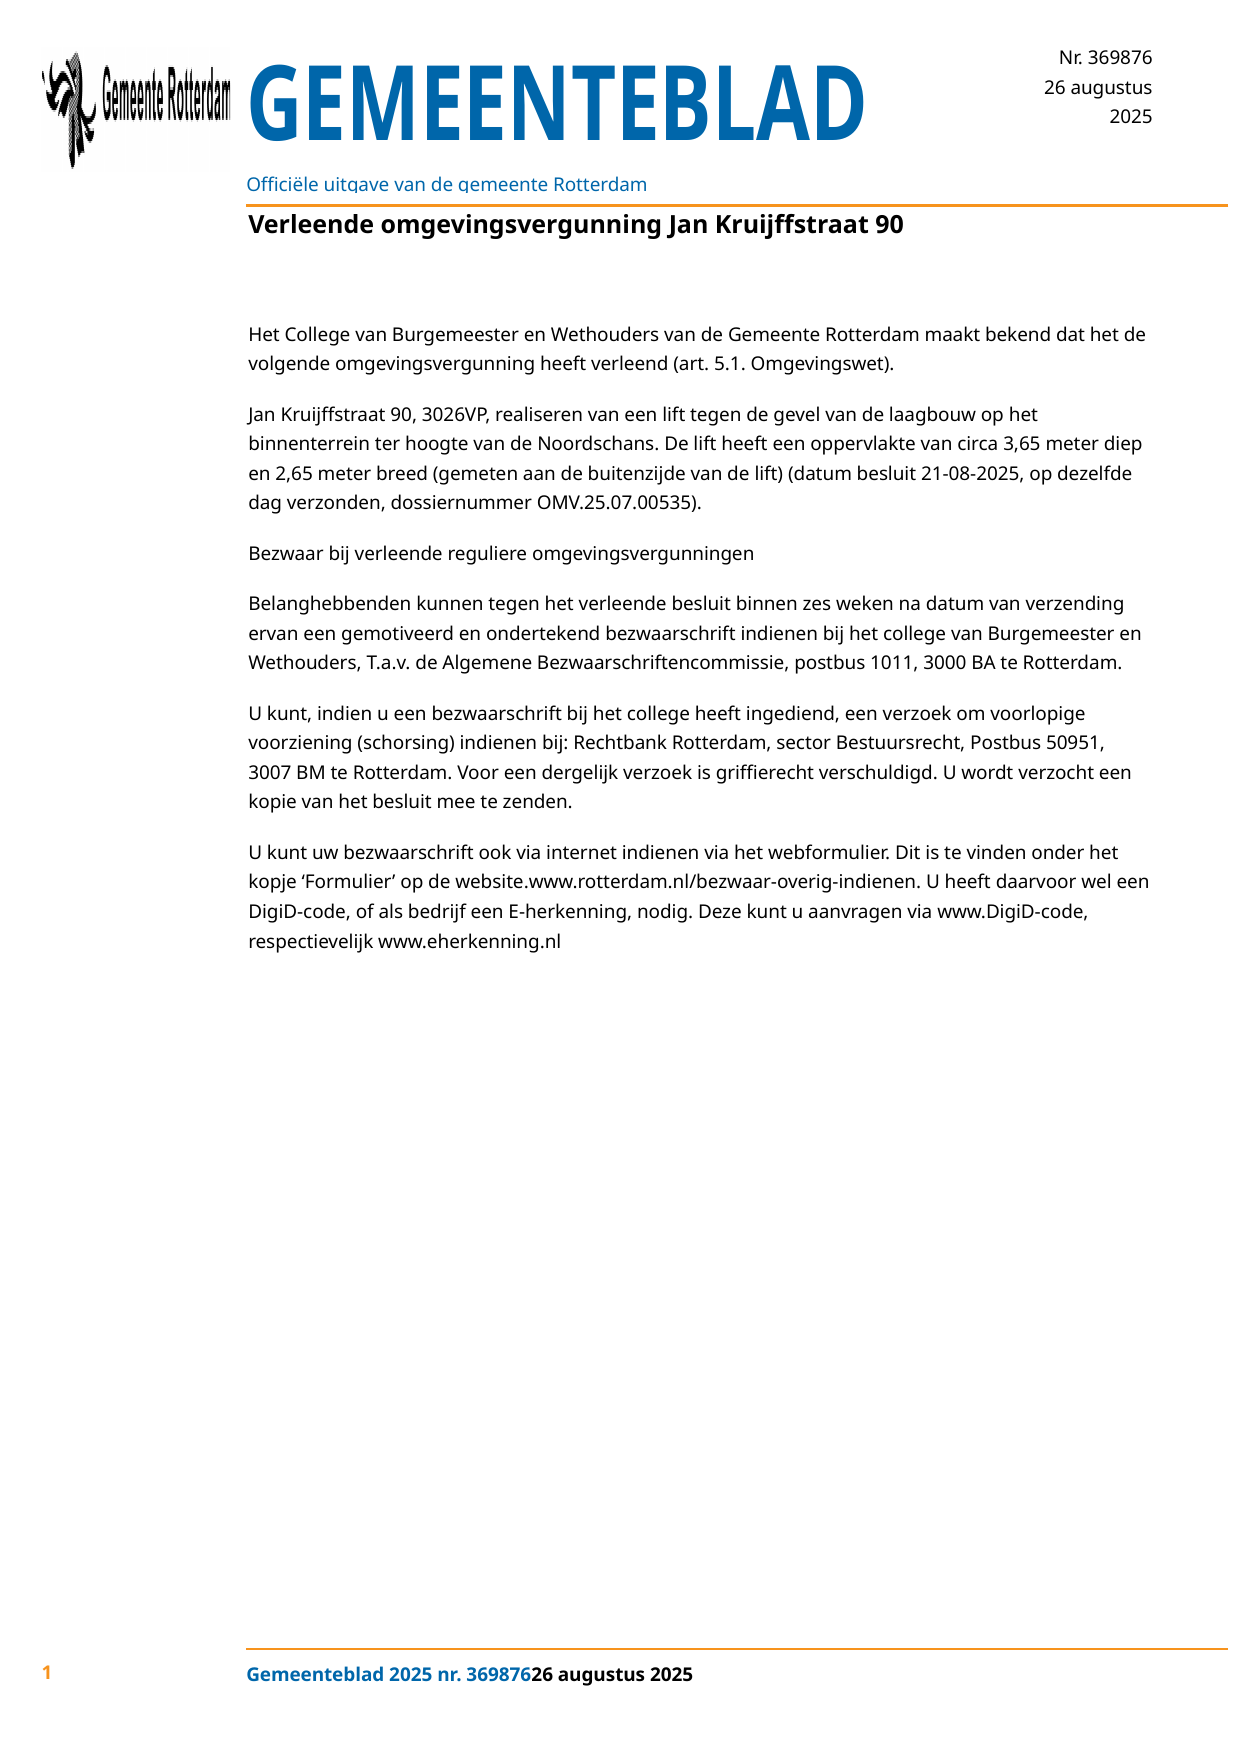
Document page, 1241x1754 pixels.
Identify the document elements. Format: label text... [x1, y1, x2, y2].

text Bezwaar bij verleende reguliere omgevingsvergunningen [248, 540, 1152, 566]
text Het College van Burgemeester en Wethouders van de Gemeente Rotterdam maakt bekend dat het de volgende omgevingsvergunning heeft verleend (art. 5.1. Omgevingswet). [248, 321, 1152, 376]
text U kunt, indien u een bezwaarschrift bij het college heeft ingediend, een verzoek om voorlopige voorziening (schorsing) indienen bij: Rechtbank Rotterdam, sector Bestuursrecht, Postbus 50951, 3007 BM te Rotterdam. Voor een dergelijk verzoek is griffierecht verschuldigd. U wordt verzocht een kopie van het besluit mee te zenden. [248, 700, 1152, 814]
text Belanghebbenden kunnen tegen het verleende besluit binnen zes weken na datum van verzending ervan een gemotiveerd en ondertekend bezwaarschrift indienen bij het college van Burgemeester en Wethouders, T.a.v. de Algemene Bezwaarschriftencommissie, postbus 1011, 3000 BA te Rotterdam. [248, 590, 1152, 675]
text U kunt uw bezwaarschrift ook via internet indienen via het webformulier. Dit is te vinden onder het kopje ‘Formulier’ op de website.www.rotterdam.nl/bezwaar-overig-indienen. U heeft daarvoor wel een DigiD-code, of als bedrijf een E-herkenning, nodig. Deze kunt u aanvragen via www.DigiD-code, respectievelijk www.eherkenning.nl [248, 839, 1152, 953]
picture [41, 47, 231, 172]
text Jan Kruijffstraat 90, 3026VP, realiseren van een lift tegen de gevel van de laagbouw op het binnenterrein ter hoogte van de Noordschans. De lift heeft een oppervlakte van circa 3,65 meter diep en 2,65 meter breed (gemeten aan de buitenzijde van de lift) (datum besluit 21-08-2025, op dezelfde dag verzonden, dossiernummer OMV.25.07.00535). [248, 401, 1152, 515]
text Verleende omgevingsvergunning Jan Kruijffstraat 90 [248, 207, 1152, 241]
